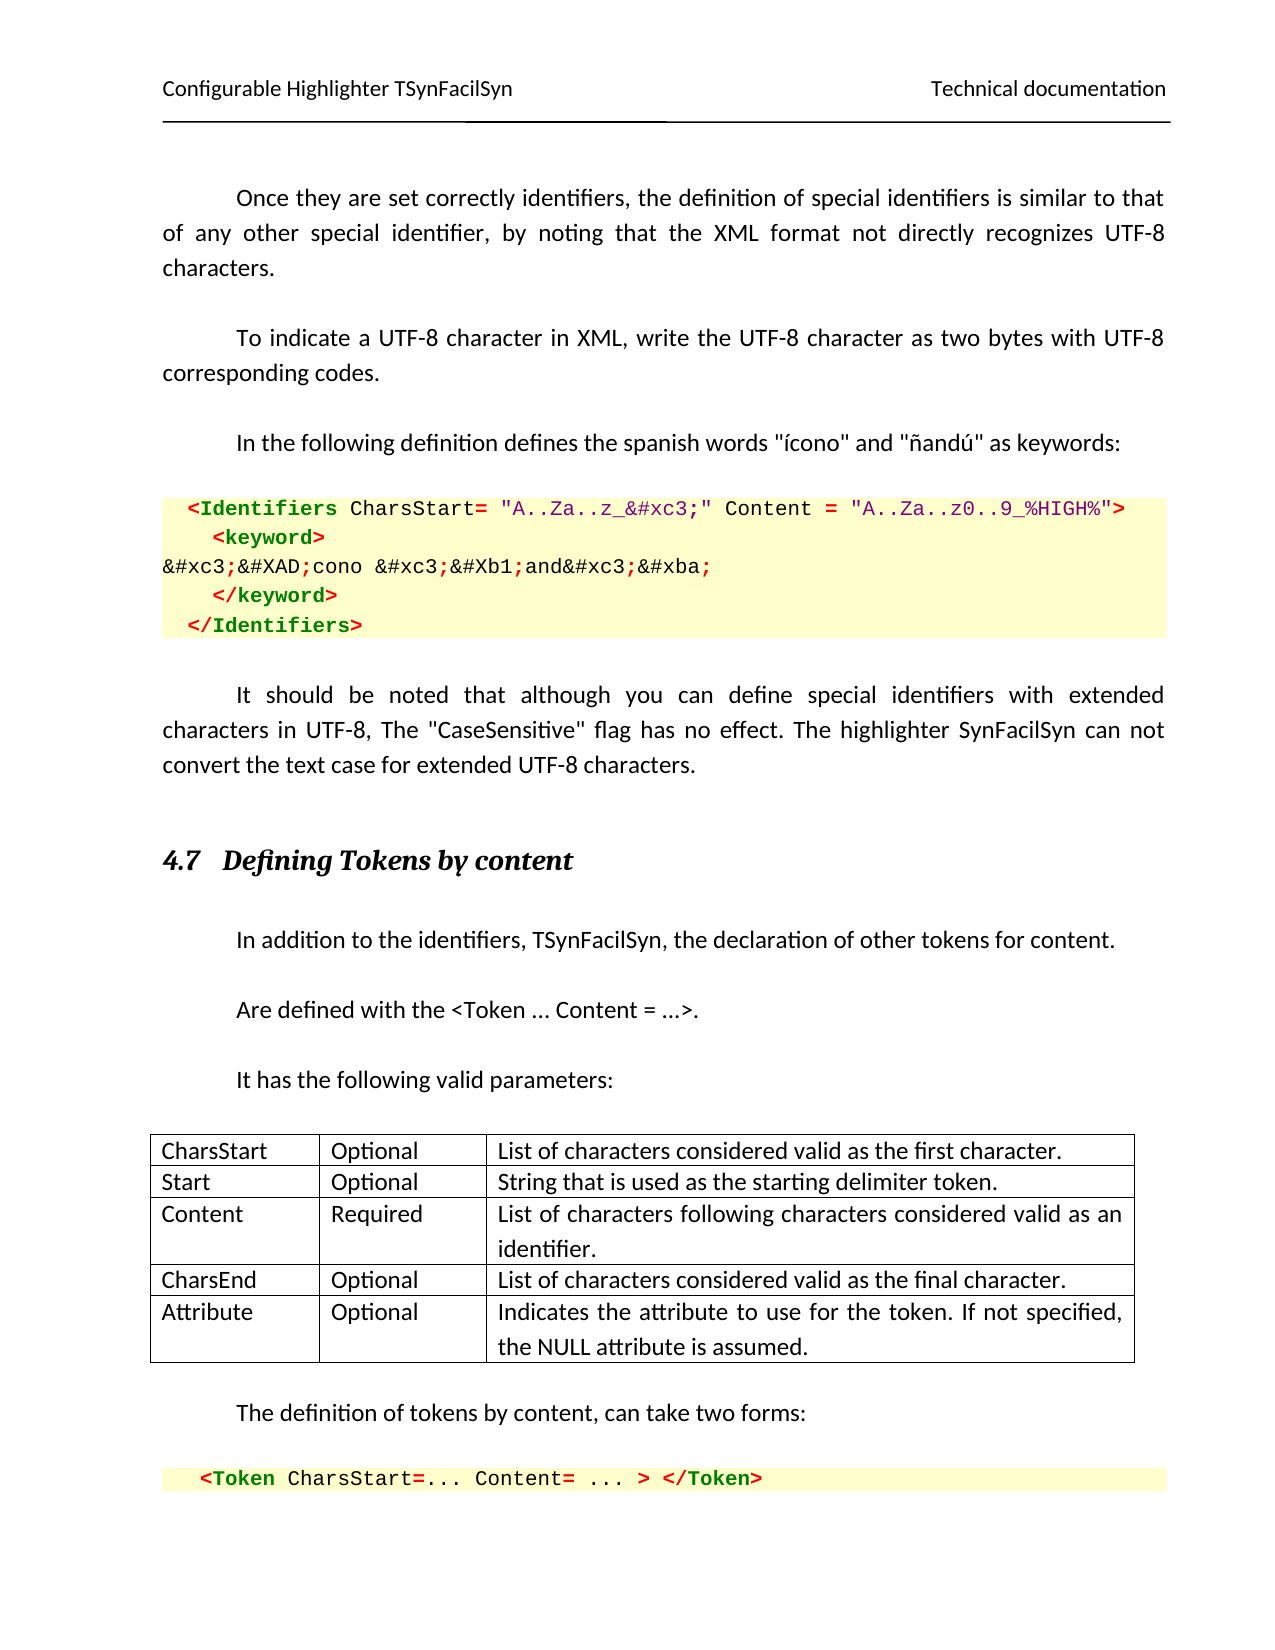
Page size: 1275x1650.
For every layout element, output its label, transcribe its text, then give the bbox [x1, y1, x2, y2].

text &#xc3;&#XAD;cono &#xc3;&#Xb1;and&#xc3;&#xba; [162, 556, 1167, 580]
table_cell Optional [320, 1265, 486, 1295]
table_header Optional [320, 1135, 486, 1165]
table_cell Indicates the attribute to use for the token. If not specified, the NULL attribute is assumed. [487, 1296, 1134, 1362]
table_cell Optional [320, 1296, 486, 1362]
text </keyword> [162, 585, 1167, 609]
table_cell Content [151, 1198, 319, 1263]
table_header CharsStart [151, 1135, 319, 1165]
table_cell Required [320, 1198, 486, 1263]
table_header List of characters considered valid as the first character. [487, 1135, 1134, 1165]
table_cell List of characters following characters considered valid as an identifier. [487, 1198, 1134, 1263]
text In addition to the identifiers, TSynFacilSyn, the declaration of other tokens for content. [162, 924, 1167, 954]
text It should be noted that although you can define special identifiers with extended characters in UTF-8, The "CaseSensitive" flag has no effect. The highlighter SynFacilSyn can not convert the text case for extended UTF-8 characters. [162, 679, 1167, 779]
table_cell List of characters considered valid as the final character. [487, 1265, 1134, 1295]
text <keyword> [162, 527, 1167, 551]
table_cell CharsEnd [151, 1265, 319, 1295]
text In the following definition defines the spanish words "ícono" and "ñandú" as keywords: [162, 428, 1167, 458]
text <Token CharsStart=... Content= ... > </Token> [162, 1468, 1167, 1491]
subtitle Defining Tokens by content [162, 844, 1167, 877]
table_cell Start [151, 1166, 319, 1197]
text It has the following valid parameters: [162, 1064, 1167, 1094]
text Are defined with the <Token ... Content = ...>. [162, 994, 1167, 1024]
text </Identifiers> [162, 615, 1167, 638]
table_cell Attribute [151, 1296, 319, 1362]
text The definition of tokens by content, can take two forms: [162, 1398, 1167, 1428]
text To indicate a UTF-8 character in XML, write the UTF-8 character as two bytes with UTF-8 corresponding codes. [162, 323, 1167, 388]
text Once they are set correctly identifiers, the definition of special identifiers is similar to that of any other special identifier, by noting that the XML format not directly recognizes UTF-8 characters. [162, 183, 1167, 283]
text <Identifiers CharsStart= "A..Za..z_&#xc3;" Content = "A..Za..z0..9_%HIGH%"> [162, 498, 1167, 521]
table_cell Optional [320, 1166, 486, 1197]
table_cell String that is used as the starting delimiter token. [487, 1166, 1134, 1197]
